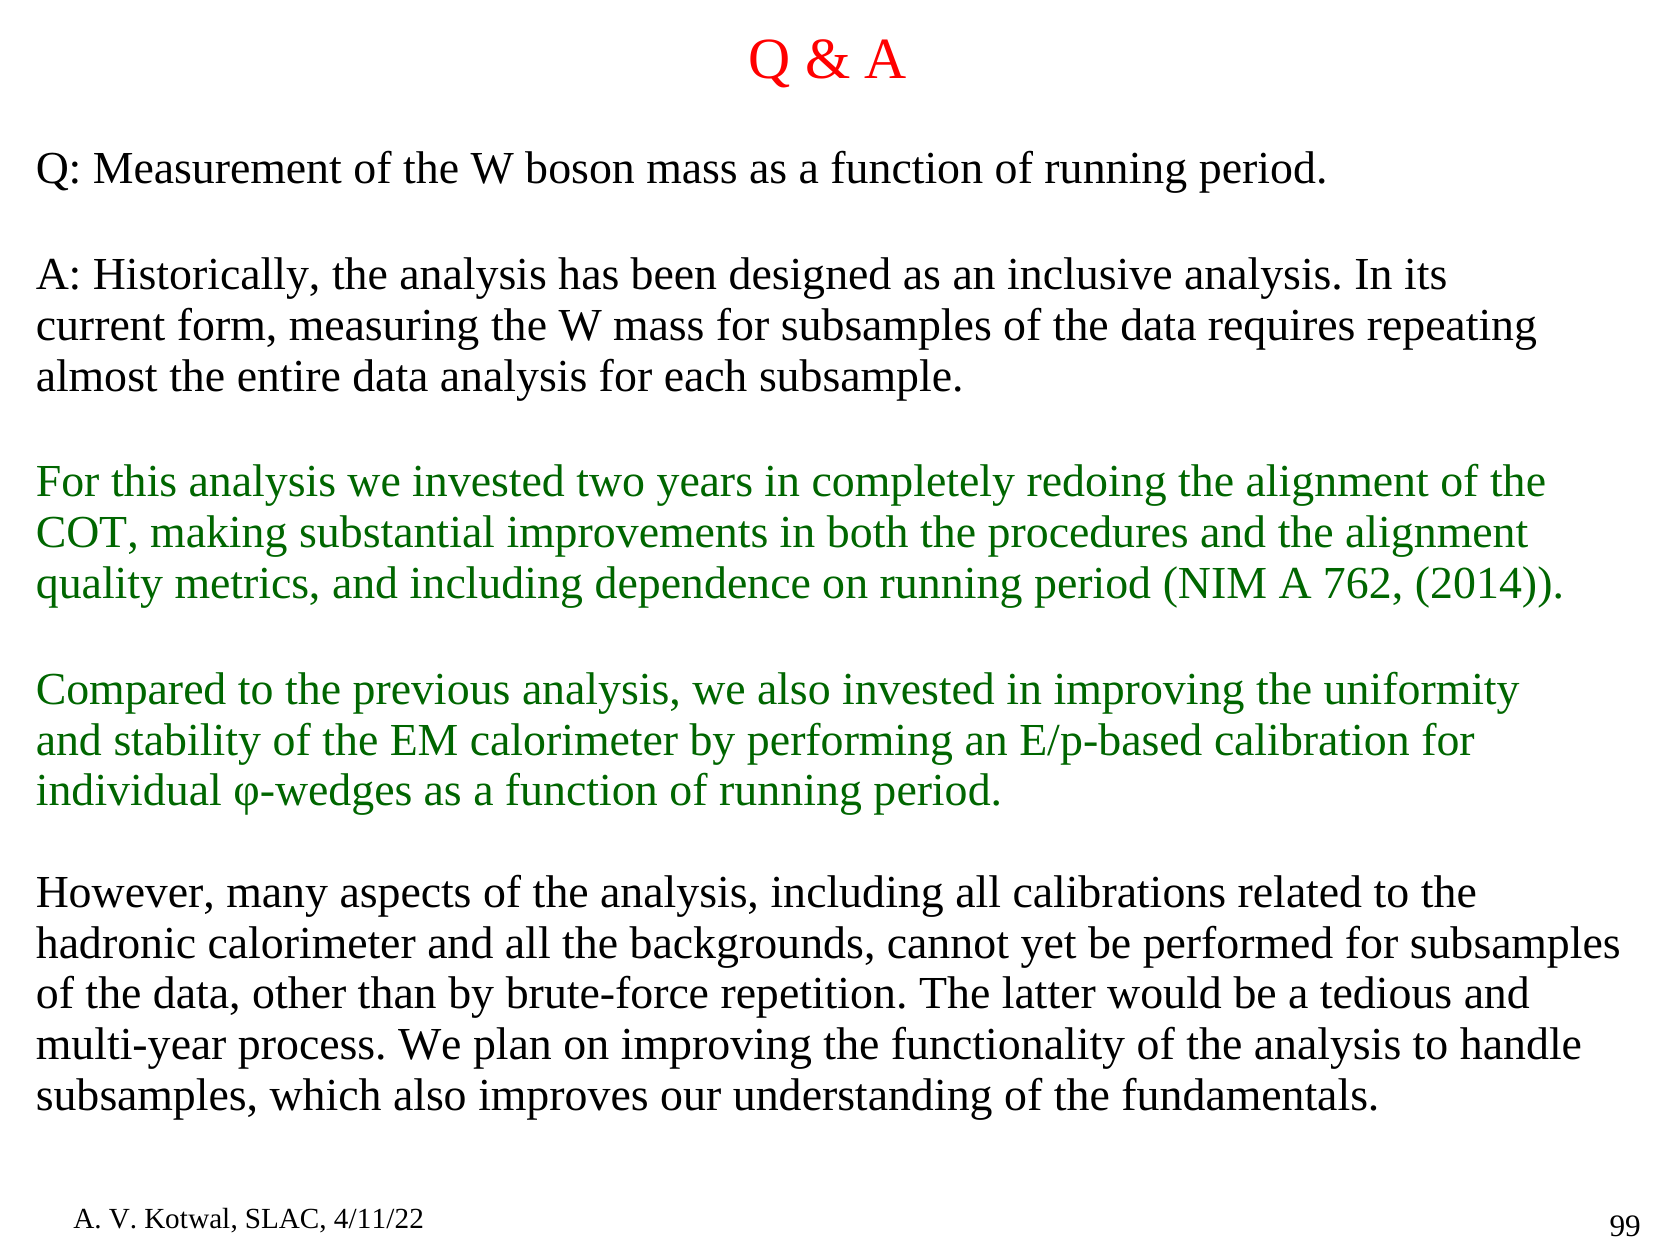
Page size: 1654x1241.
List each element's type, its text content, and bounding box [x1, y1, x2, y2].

title Q & A [128, 0, 1541, 131]
text_box Q: Measurement of the W boson mass as a function of running period. A: Historically, the analysis has been designed as an inclusive analysis. In its current form, measuring the W mass for subsamples of the data requires repeating almost the entire data analysis for each subsample. For this analysis we invested two years in completely redoing the alignment of the COT, making substantial improvements in both the procedures and the alignment quality metrics, and including dependence on running period (NIM A 762, (2014)). Compared to the previous analysis, we also invested in improving the uniformity and stability of the EM calorimeter by performing an E/p-based calibration for individual φ-wedges as a function of running period. However, many aspects of the analysis, including all calibrations related to the hadronic calorimeter and all the backgrounds, cannot yet be performed for subsamples of the data, other than by brute-force repetition. The latter would be a tedious and multi-year process. We plan on improving the functionality of the analysis to handle subsamples, which also improves our understanding of the fundamentals. [35, 142, 1634, 1172]
